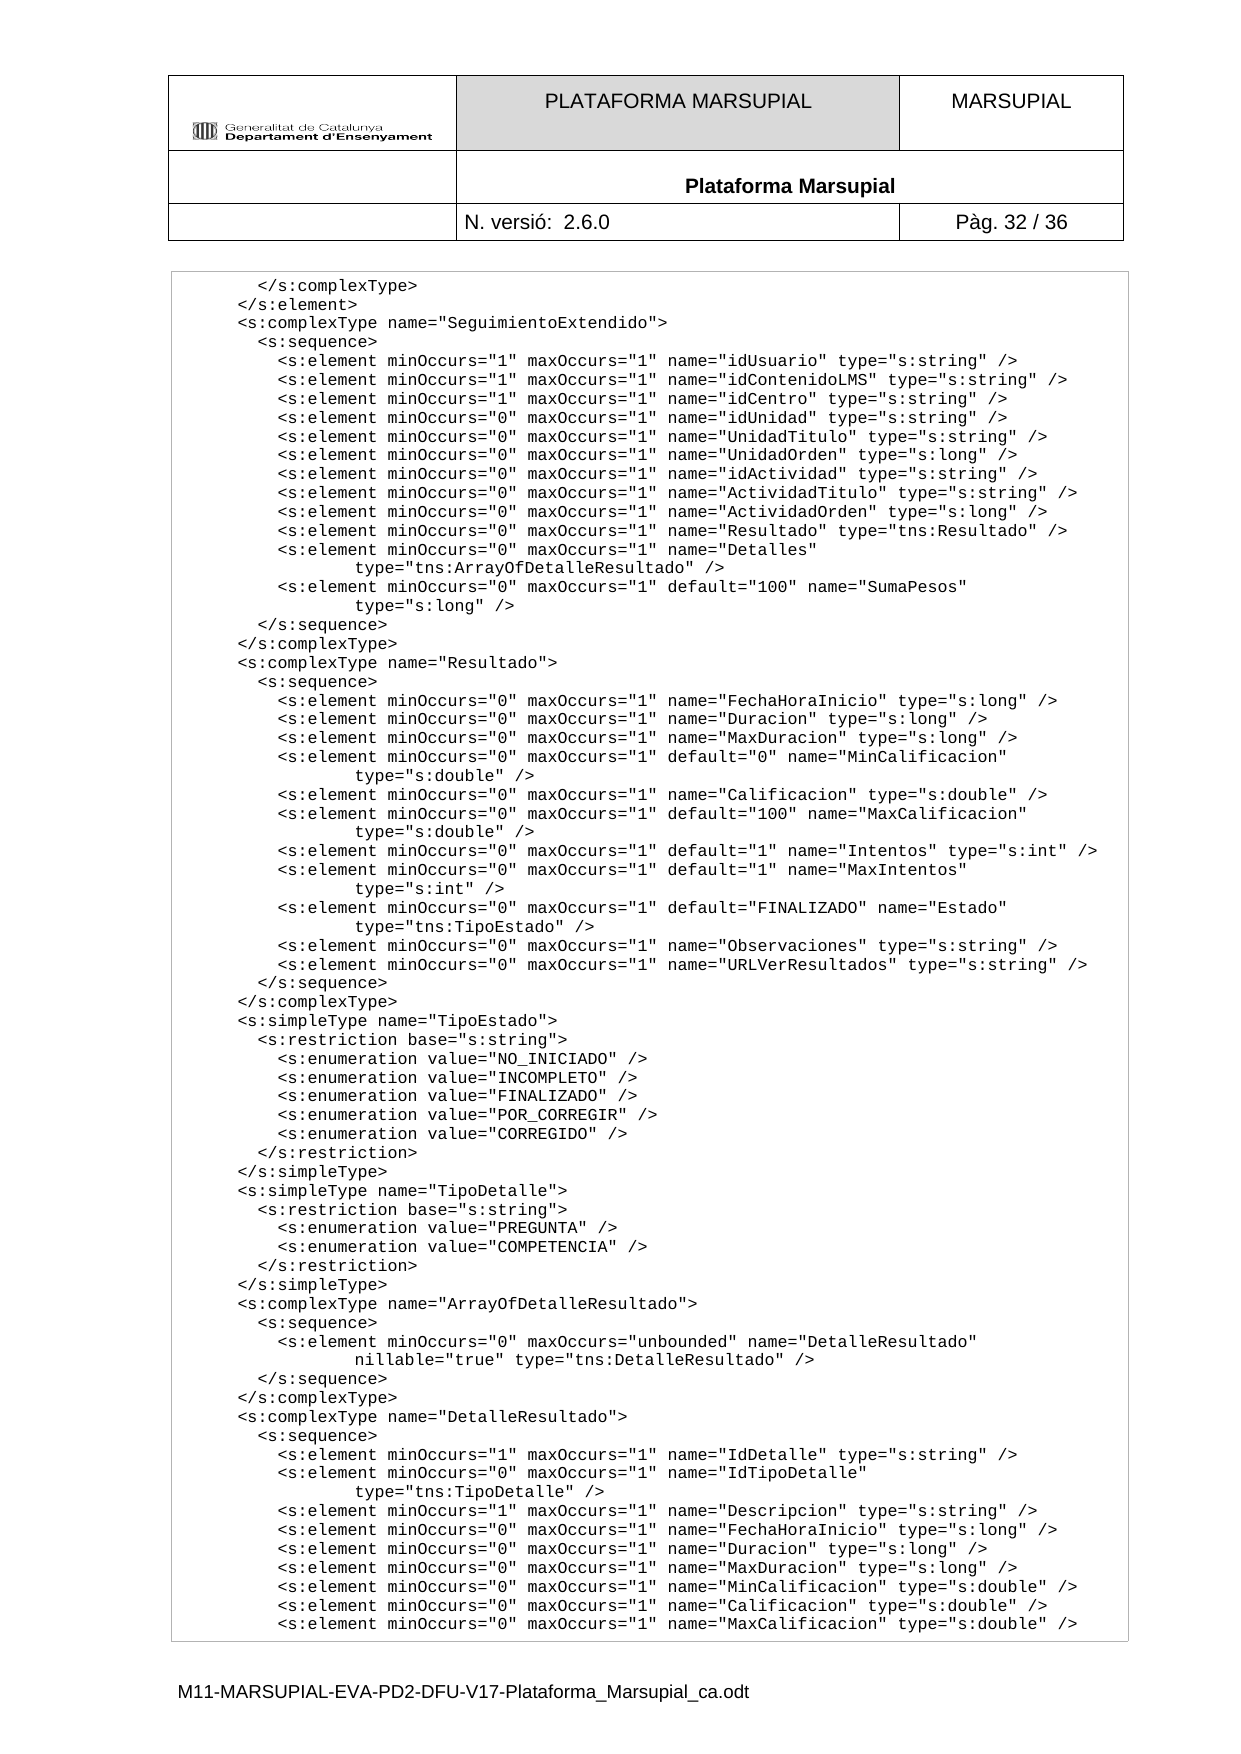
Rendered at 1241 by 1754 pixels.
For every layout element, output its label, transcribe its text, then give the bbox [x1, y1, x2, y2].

text <s:element minOccurs="0" maxOccurs="1" default="100" name="MaxCalificacion" type="s:double" /> [177, 805, 1122, 843]
text <s:complexType name="DetalleResultado"> [177, 1408, 1122, 1427]
text <s:element minOccurs="0" maxOccurs="1" default="100" name="SumaPesos" type="s:long" /> [177, 579, 1122, 617]
text </s:restriction> [177, 1258, 1122, 1277]
text <s:sequence> [177, 673, 1122, 692]
text <s:enumeration value="INCOMPLETO" /> [177, 1069, 1122, 1088]
text <s:element minOccurs="0" maxOccurs="1" name="MaxCalificacion" type="s:double" /> [172, 1610, 1128, 1641]
text <s:restriction base="s:string"> [177, 1031, 1122, 1050]
text <s:element minOccurs="0" maxOccurs="1" name="FechaHoraInicio" type="s:long" /> [177, 1522, 1122, 1541]
text <s:element minOccurs="0" maxOccurs="1" name="Observaciones" type="s:string" /> [177, 937, 1122, 956]
text </s:complexType> [177, 1390, 1122, 1408]
text <s:element minOccurs="1" maxOccurs="1" name="IdDetalle" type="s:string" /> [177, 1446, 1122, 1465]
text <s:enumeration value="POR_CORREGIR" /> [177, 1107, 1122, 1126]
text <s:element minOccurs="0" maxOccurs="1" name="Duracion" type="s:long" /> [177, 1541, 1122, 1559]
text <s:element minOccurs="0" maxOccurs="1" name="idUnidad" type="s:string" /> [177, 409, 1122, 428]
text <s:enumeration value="FINALIZADO" /> [177, 1088, 1122, 1107]
text <s:element minOccurs="1" maxOccurs="1" name="idCentro" type="s:string" /> [177, 390, 1122, 409]
text </s:element> [177, 296, 1122, 315]
text <s:complexType name="Resultado"> [177, 654, 1122, 673]
text <s:enumeration value="COMPETENCIA" /> [177, 1239, 1122, 1258]
text <s:enumeration value="CORREGIDO" /> [177, 1126, 1122, 1144]
text <s:complexType name="SeguimientoExtendido"> [177, 315, 1122, 334]
text <s:element minOccurs="1" maxOccurs="1" name="idContenidoLMS" type="s:string" /> [177, 372, 1122, 390]
text </s:simpleType> [177, 1163, 1122, 1182]
text <s:simpleType name="TipoDetalle"> [177, 1182, 1122, 1201]
text <s:restriction base="s:string"> [177, 1201, 1122, 1220]
text <s:element minOccurs="0" maxOccurs="1" name="MaxDuracion" type="s:long" /> [177, 1559, 1122, 1578]
text </s:sequence> [177, 617, 1122, 636]
text </s:simpleType> [177, 1277, 1122, 1295]
text <s:element minOccurs="0" maxOccurs="1" name="Duracion" type="s:long" /> [177, 711, 1122, 730]
text <s:element minOccurs="0" maxOccurs="1" name="MinCalificacion" type="s:double" /> [177, 1578, 1122, 1597]
text <s:element minOccurs="0" maxOccurs="1" default="FINALIZADO" name="Estado" type="tns:TipoEstado" /> [177, 899, 1122, 937]
text <s:element minOccurs="0" maxOccurs="1" name="Detalles" type="tns:ArrayOfDetalleResultado" /> [177, 541, 1122, 579]
text </s:complexType> [177, 636, 1122, 654]
text <s:element minOccurs="0" maxOccurs="1" name="ActividadTitulo" type="s:string" /> [177, 485, 1122, 503]
text <s:element minOccurs="0" maxOccurs="1" name="IdTipoDetalle" type="tns:TipoDetalle" /> [177, 1465, 1122, 1503]
text <s:sequence> [177, 1314, 1122, 1333]
text <s:element minOccurs="1" maxOccurs="1" name="idUsuario" type="s:string" /> [177, 353, 1122, 372]
text <s:simpleType name="TipoEstado"> [177, 1013, 1122, 1031]
text <s:element minOccurs="0" maxOccurs="1" name="FechaHoraInicio" type="s:long" /> [177, 692, 1122, 711]
text <s:enumeration value="NO_INICIADO" /> [177, 1050, 1122, 1069]
text <s:sequence> [177, 1427, 1122, 1446]
text <s:element minOccurs="0" maxOccurs="1" name="Calificacion" type="s:double" /> [177, 786, 1122, 805]
text <s:element minOccurs="0" maxOccurs="1" name="URLVerResultados" type="s:string" /> [177, 956, 1122, 975]
text </s:complexType> [172, 272, 1128, 296]
text <s:element minOccurs="0" maxOccurs="1" default="0" name="MinCalificacion" type="s:double" /> [177, 749, 1122, 786]
text <s:element minOccurs="0" maxOccurs="unbounded" name="DetalleResultado" nillable="true" type="tns:DetalleResultado" /> [177, 1333, 1122, 1371]
text <s:element minOccurs="0" maxOccurs="1" name="Calificacion" type="s:double" /> [177, 1597, 1122, 1610]
text <s:element minOccurs="0" maxOccurs="1" name="UnidadOrden" type="s:long" /> [177, 447, 1122, 466]
text </s:sequence> [177, 1371, 1122, 1390]
text <s:element minOccurs="0" maxOccurs="1" name="UnidadTitulo" type="s:string" /> [177, 428, 1122, 447]
text <s:element minOccurs="0" maxOccurs="1" name="MaxDuracion" type="s:long" /> [177, 730, 1122, 749]
text <s:sequence> [177, 334, 1122, 353]
text <s:element minOccurs="1" maxOccurs="1" name="Descripcion" type="s:string" /> [177, 1503, 1122, 1522]
text <s:element minOccurs="0" maxOccurs="1" name="ActividadOrden" type="s:long" /> [177, 503, 1122, 522]
text <s:element minOccurs="0" maxOccurs="1" default="1" name="MaxIntentos" type="s:int" /> [177, 862, 1122, 899]
text <s:enumeration value="PREGUNTA" /> [177, 1220, 1122, 1239]
text <s:element minOccurs="0" maxOccurs="1" name="Resultado" type="tns:Resultado" /> [177, 522, 1122, 541]
text <s:complexType name="ArrayOfDetalleResultado"> [177, 1295, 1122, 1314]
text </s:sequence> [177, 975, 1122, 994]
text </s:restriction> [177, 1144, 1122, 1163]
text <s:element minOccurs="0" maxOccurs="1" name="idActividad" type="s:string" /> [177, 466, 1122, 485]
text </s:complexType> [177, 994, 1122, 1013]
text <s:element minOccurs="0" maxOccurs="1" default="1" name="Intentos" type="s:int" /> [177, 843, 1122, 862]
